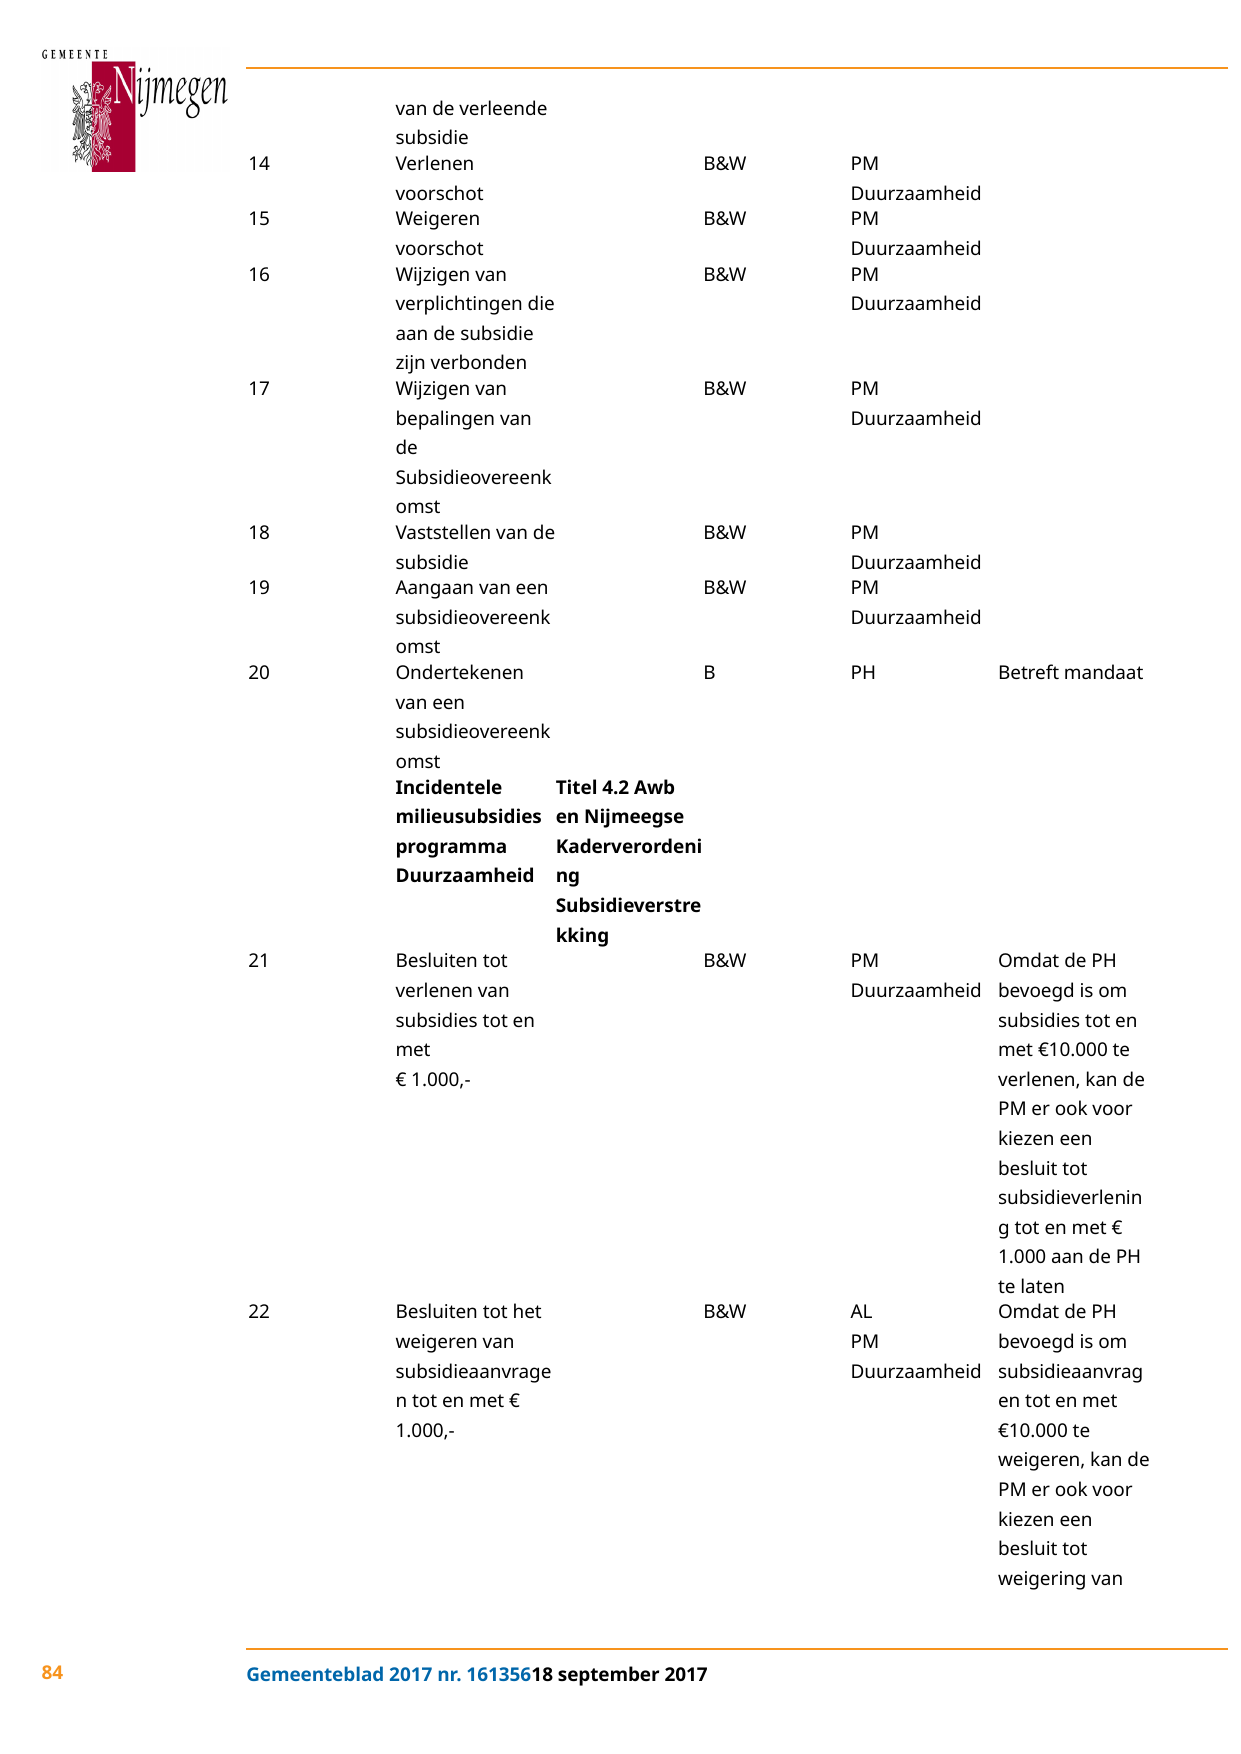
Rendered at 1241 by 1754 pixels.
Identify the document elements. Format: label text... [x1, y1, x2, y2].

table_cell [556, 375, 703, 519]
table_cell [248, 774, 395, 948]
table_cell PM Duurzaamheid [850, 575, 998, 659]
table_cell 17 [248, 375, 395, 519]
table_cell 15 [248, 205, 395, 261]
table_cell [248, 95, 395, 150]
table_cell B&W [703, 150, 850, 205]
table_cell [850, 95, 998, 150]
table_cell [703, 774, 850, 948]
table_cell Besluiten tot het weigeren van subsidieaanvragen tot en met € 1.000,- [395, 1299, 556, 1591]
table_cell PM Duurzaamheid [850, 948, 998, 1299]
table_cell [703, 95, 850, 150]
table_cell Aangaan van een subsidieovereenkomst [395, 575, 556, 659]
table_cell [998, 205, 1152, 261]
table_cell [556, 575, 703, 659]
table_cell [556, 150, 703, 205]
table_cell [556, 205, 703, 261]
table_cell [998, 261, 1152, 375]
table_cell [556, 261, 703, 375]
table_cell 16 [248, 261, 395, 375]
table_cell [850, 774, 998, 948]
table_cell Incidentele milieusubsidies programma Duurzaamheid [395, 774, 556, 948]
table_cell 20 [248, 660, 395, 774]
table_cell B&W [703, 1299, 850, 1591]
table_cell Betreft mandaat [998, 660, 1152, 774]
table_cell PM Duurzaamheid [850, 205, 998, 261]
table_cell Ondertekenen van een subsidieovereenkomst [395, 660, 556, 774]
table_cell PM Duurzaamheid [850, 150, 998, 205]
table_cell Verlenen voorschot [395, 150, 556, 205]
table_cell PM Duurzaamheid [850, 261, 998, 375]
table_cell [998, 150, 1152, 205]
table_cell B&W [703, 948, 850, 1299]
table_cell [998, 95, 1152, 150]
table_cell [556, 660, 703, 774]
table_cell [556, 519, 703, 574]
table_cell Titel 4.2 Awb en Nijmeegse Kaderverordening Subsidieverstrekking [556, 774, 703, 948]
table_cell PM Duurzaamheid [850, 519, 998, 574]
table_cell Weigeren voorschot [395, 205, 556, 261]
table_cell B&W [703, 261, 850, 375]
table_cell [998, 575, 1152, 659]
table_cell [556, 1299, 703, 1591]
picture [41, 47, 231, 172]
table_cell B&W [703, 375, 850, 519]
table_cell [556, 948, 703, 1299]
table_cell B&W [703, 519, 850, 574]
table_cell B&W [703, 575, 850, 659]
table_cell B [703, 660, 850, 774]
table_cell B&W [703, 205, 850, 261]
table_cell Omdat de PH bevoegd is om subsidies tot en met €10.000 te verlenen, kan de PM er ook voor kiezen een besluit tot subsidieverlening tot en met € 1.000 aan de PH te laten [998, 948, 1152, 1299]
table_cell Wijzigen van bepalingen van de Subsidieovereenkomst [395, 375, 556, 519]
table_cell 21 [248, 948, 395, 1299]
table_cell 18 [248, 519, 395, 574]
table_cell Omdat de PH bevoegd is om subsidieaanvragen tot en met €10.000 te weigeren, kan de PM er ook voor kiezen een besluit tot weigering van [998, 1299, 1152, 1591]
table_cell 19 [248, 575, 395, 659]
table_cell Besluiten tot verlenen van subsidies tot en met € 1.000,- [395, 948, 556, 1299]
table_cell AL PM Duurzaamheid [850, 1299, 998, 1591]
table_cell [998, 519, 1152, 574]
table_cell PM Duurzaamheid [850, 375, 998, 519]
table_cell Vaststellen van de subsidie [395, 519, 556, 574]
table_cell PH [850, 660, 998, 774]
table_cell 14 [248, 150, 395, 205]
table_cell [998, 774, 1152, 948]
table_cell [556, 95, 703, 150]
table_cell van de verleende subsidie [395, 95, 556, 150]
table_cell Wijzigen van verplichtingen die aan de subsidie zijn verbonden [395, 261, 556, 375]
table_cell [998, 375, 1152, 519]
table_cell 22 [248, 1299, 395, 1591]
